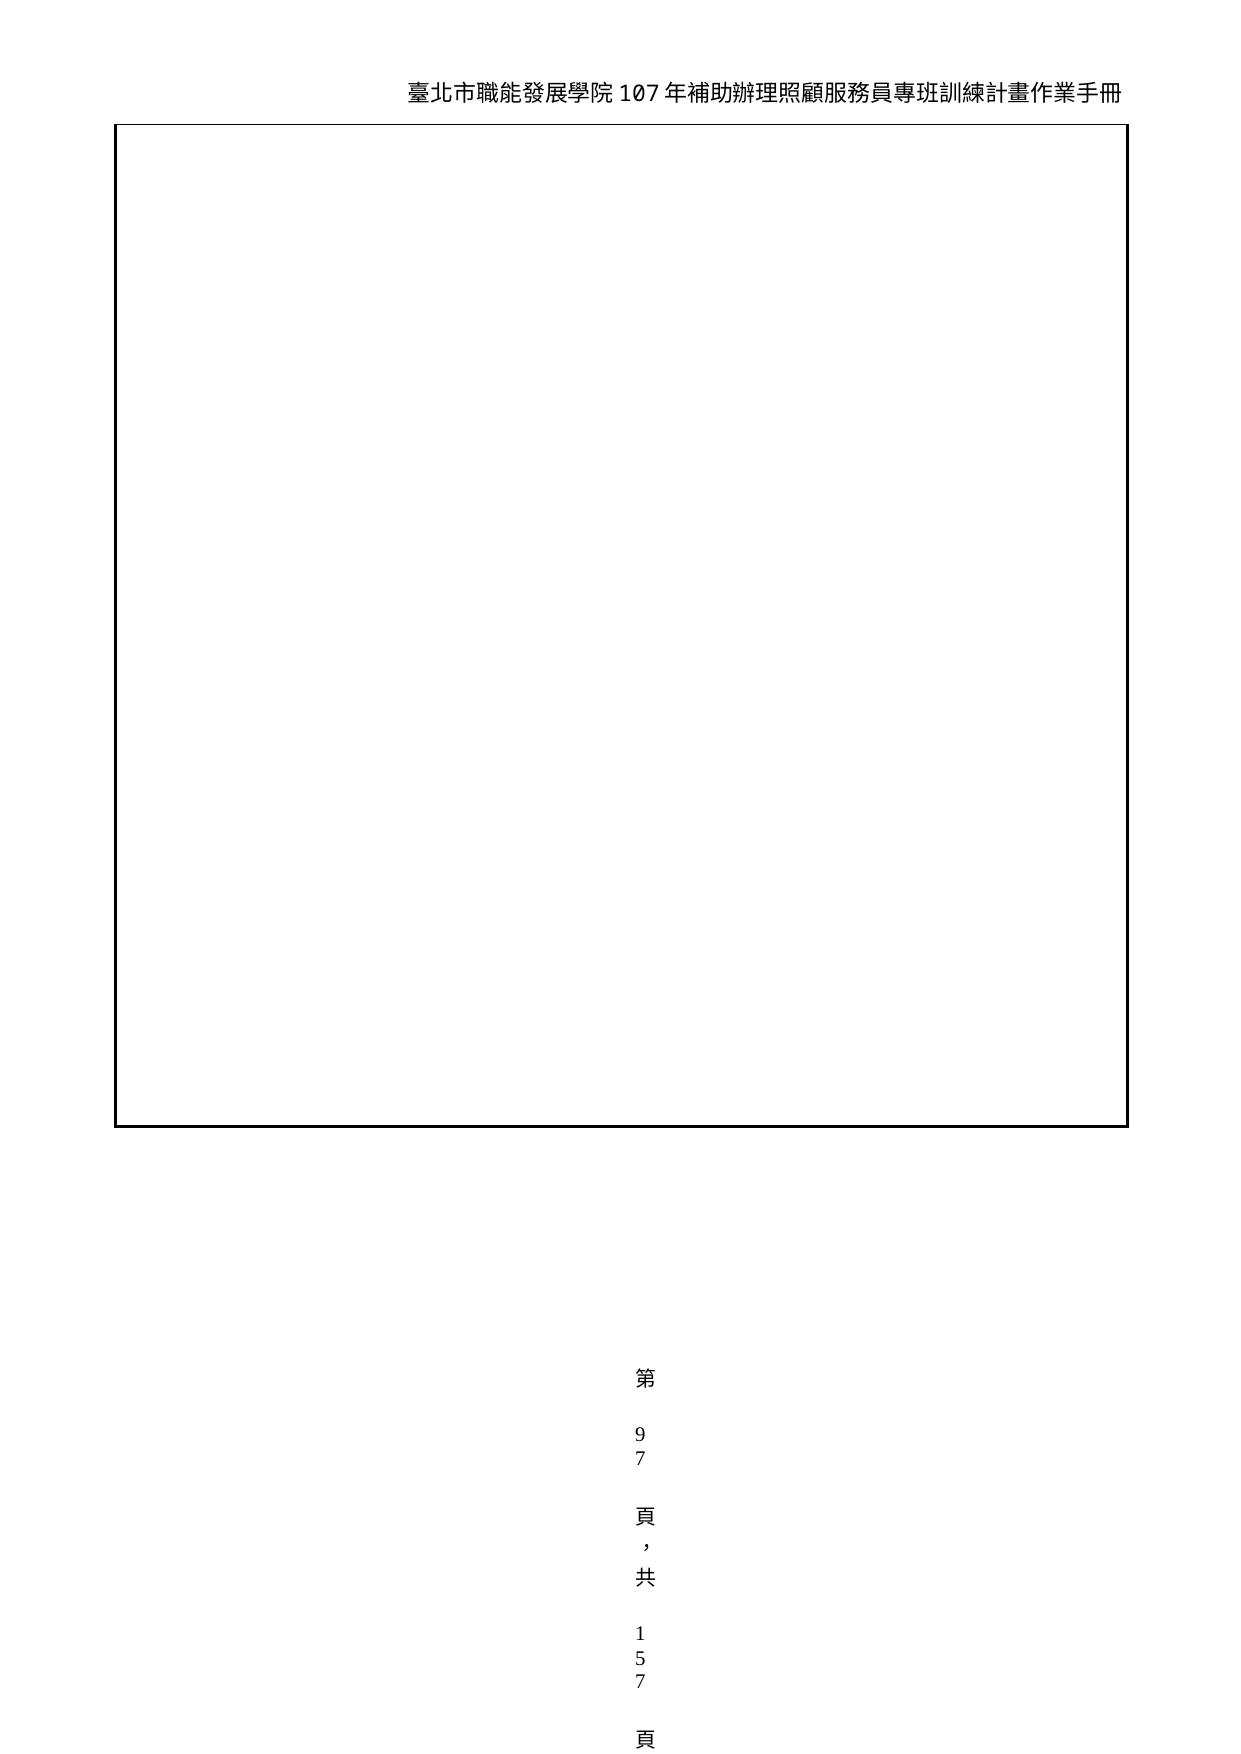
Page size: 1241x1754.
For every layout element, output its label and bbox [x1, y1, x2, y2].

table_cell [117, 125, 1126, 1124]
